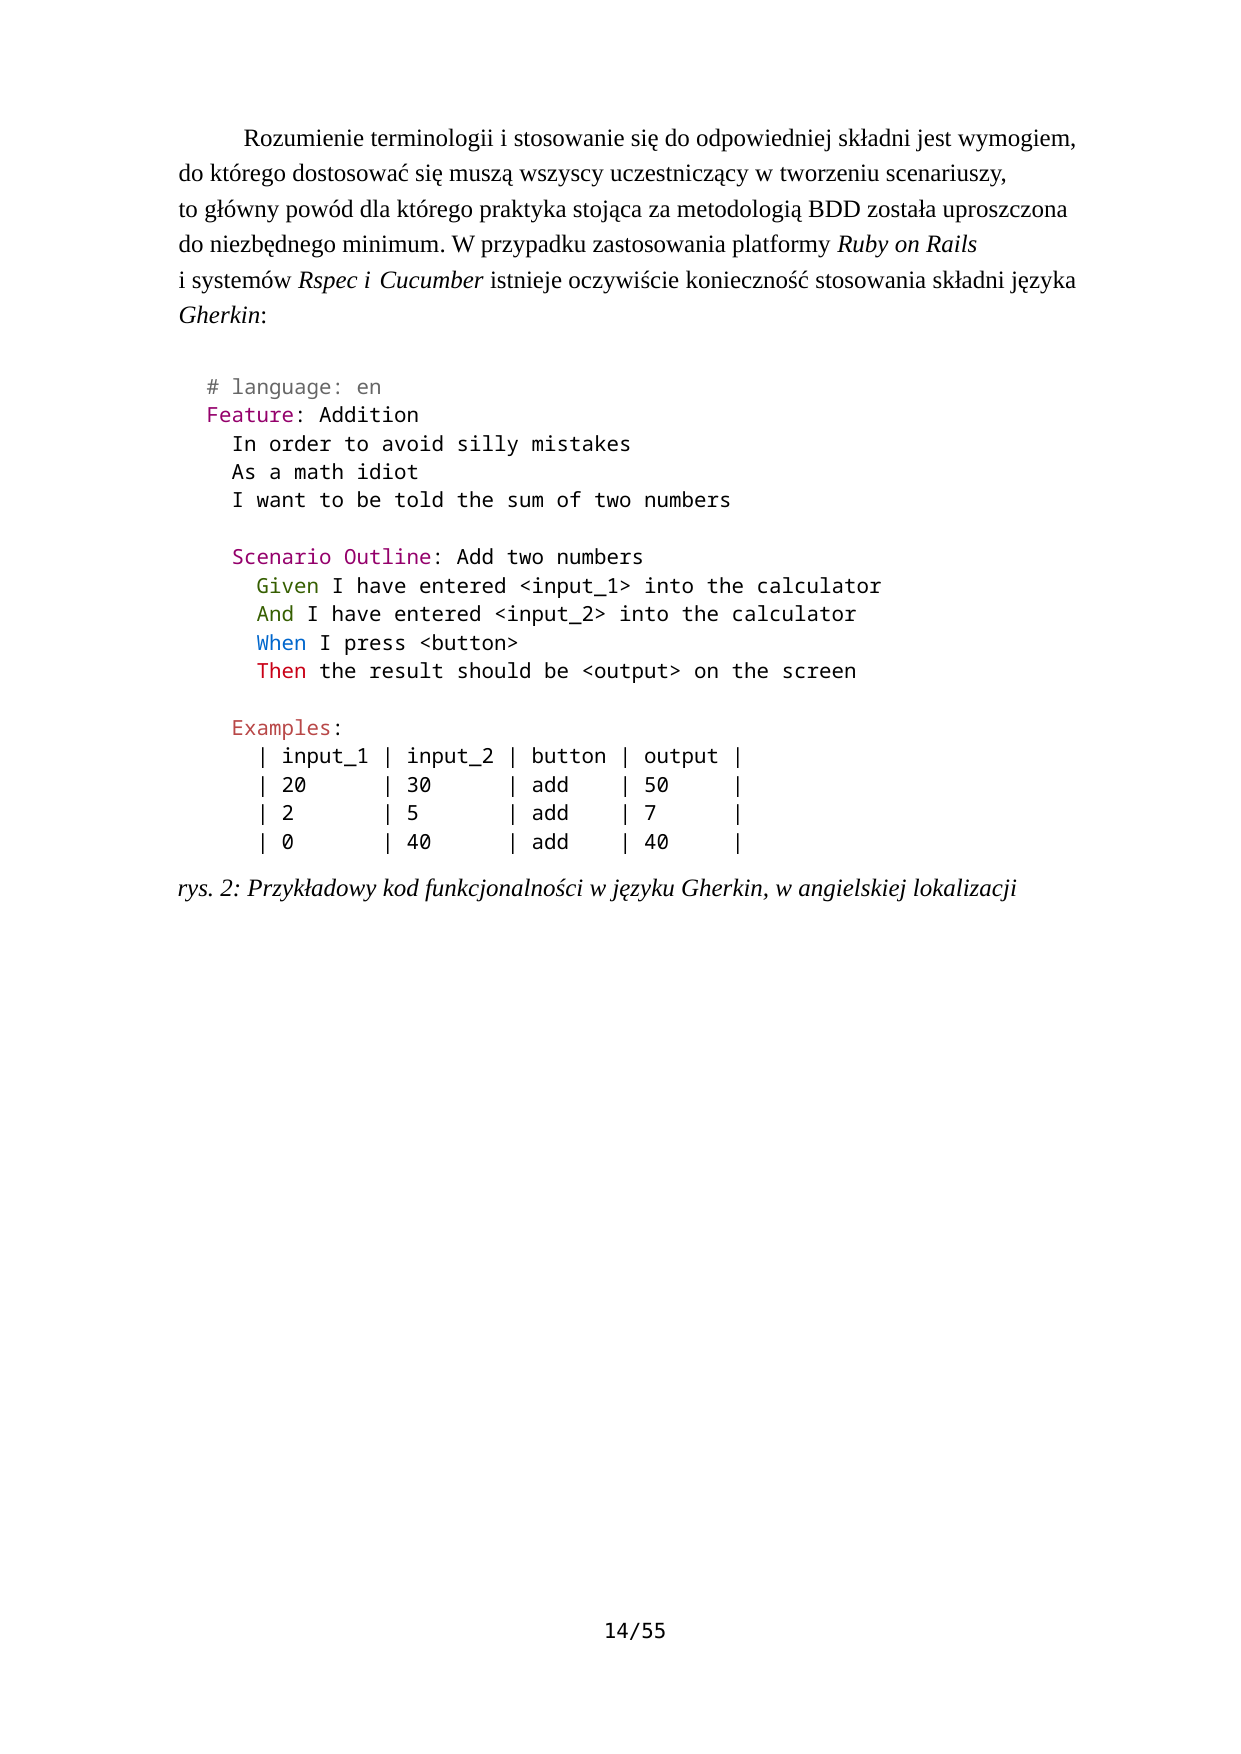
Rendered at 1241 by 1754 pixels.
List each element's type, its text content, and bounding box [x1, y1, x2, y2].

table_header # language: en Feature: Addition In order to avoid silly mistakes As a math idiot I want to be told the sum of two numbers Scenario Outline: Add two numbers Given I have entered <input_1> into the calculator And I have entered <input_2> into the calculator When I press <button> Then the result should be <output> on the screen Examples: | input_1 | input_2 | button | output | | 20 | 30 | add | 50 | | 2 | 5 | add | 7 | | 0 | 40 | add | 40 | [177, 366, 1093, 861]
text Rozumienie terminologii i stosowanie się do odpowiedniej składni jest wymogiem, do którego dostosować się muszą wszyscy uczestniczący w tworzeniu scenariuszy, to główny powód dla którego praktyka stojąca za metodologią BDD została uproszczona do niezbędnego minimum. W przypadku zastosowania platformy Ruby on Rails i systemów Rspec i Cucumber istnieje oczywiście konieczność stosowania składni języka Gherkin: [178, 118, 1093, 331]
text rys. 2: Przykładowy kod funkcjonalności w języku Gherkin, w angielskiej lokalizacji [177, 873, 1093, 902]
